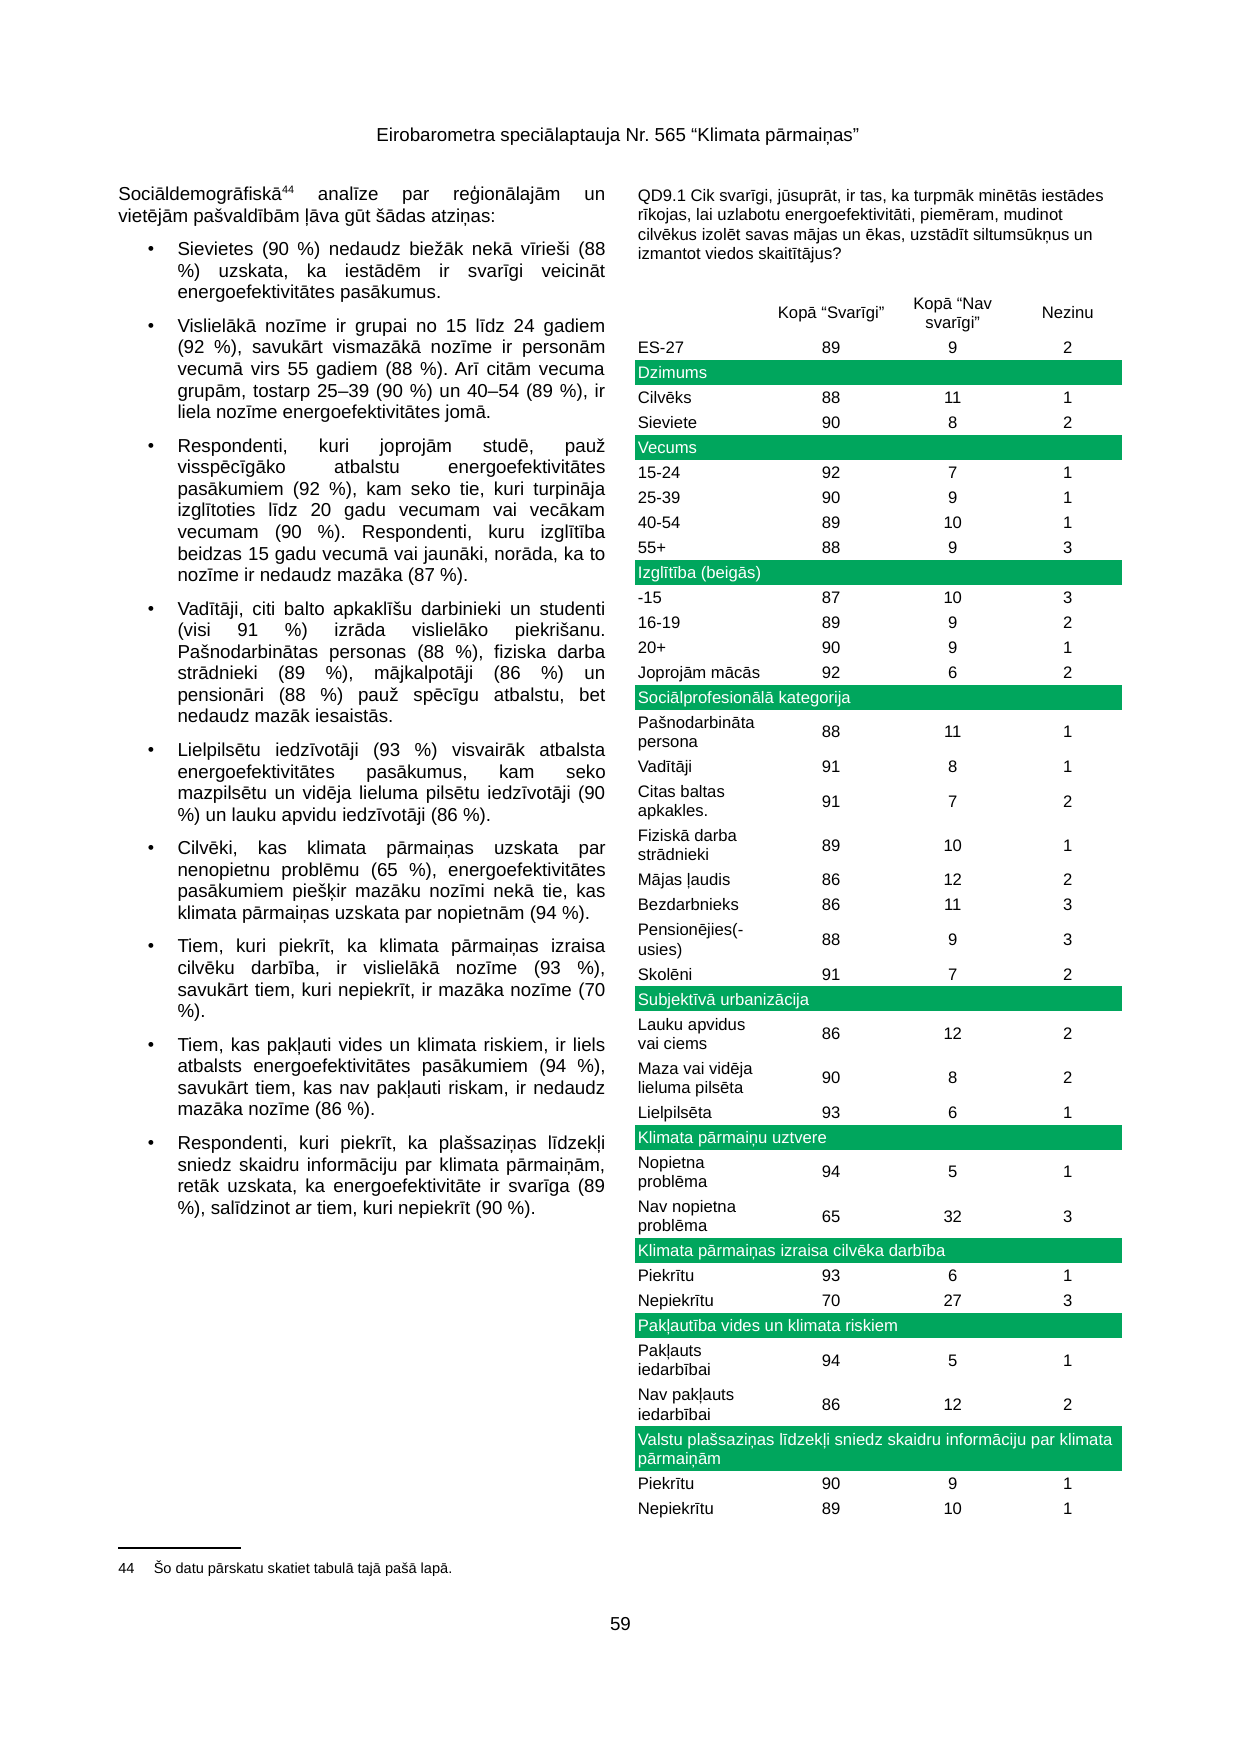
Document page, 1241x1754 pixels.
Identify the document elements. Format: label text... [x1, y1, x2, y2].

table_cell [635, 266, 770, 291]
table_cell 6 [892, 660, 1013, 685]
table_cell Vecums [635, 435, 1122, 460]
table_cell 1 [1013, 510, 1122, 535]
table_cell 11 [892, 892, 1013, 917]
table_cell 9 [892, 635, 1013, 660]
table_cell 93 [770, 1263, 892, 1288]
table_cell 92 [770, 660, 892, 685]
table_cell Klimata pārmaiņu uztvere [635, 1125, 1122, 1150]
table_cell 1 [1013, 1150, 1122, 1194]
table_cell -15 [635, 585, 770, 610]
table_cell 2 [1013, 335, 1122, 360]
table_cell 8 [892, 410, 1013, 435]
table_cell 88 [770, 917, 892, 961]
table_header QD9.1 Cik svarīgi, jūsuprāt, ir tas, ka turpmāk minētās iestādes rīkojas, lai uzlabotu energoefektivitāti, piemēram, mudinot cilvēkus izolēt savas mājas un ēkas, uzstādīt siltumsūkņus un izmantot viedos skaitītājus? [635, 183, 1122, 266]
table_cell 32 [892, 1194, 1013, 1238]
table_cell Kopā “Svarīgi” [770, 291, 892, 335]
table_cell Nepiekrītu [635, 1496, 770, 1521]
list Tiem, kuri piekrīt, ka klimata pārmaiņas izraisa cilvēku darbība, ir vislielākā nozīme (93 %), savukārt tiem, kuri nepiekrīt, ir mazāka nozīme (70 %). [148, 935, 605, 1022]
table_cell 1 [1013, 754, 1122, 779]
table_cell 27 [892, 1288, 1013, 1313]
table_cell Pensionējies(-usies) [635, 917, 770, 961]
table_cell 88 [770, 385, 892, 410]
table_cell Valstu plašsaziņas līdzekļi sniedz skaidru informāciju par klimata pārmaiņām [635, 1426, 1122, 1471]
table_cell 3 [1013, 1288, 1122, 1313]
table_cell 86 [770, 867, 892, 892]
table_cell 2 [1013, 1382, 1122, 1426]
table_cell Pašnodarbināta persona [635, 710, 770, 754]
table_cell 1 [1013, 710, 1122, 754]
table_cell Nopietna problēma [635, 1150, 770, 1194]
table_cell 90 [770, 485, 892, 510]
list Respondenti, kuri joprojām studē, pauž visspēcīgāko atbalstu energoefektivitātes pasākumiem (92 %), kam seko tie, kuri turpināja izglītoties līdz 20 gadu vecumam vai vecākam vecumam (90 %). Respondenti, kuru izglītība beidzas 15 gadu vecumā vai jaunāki, norāda, ka to nozīme ir nedaudz mazāka (87 %). [148, 434, 605, 586]
table_cell Citas baltas apkakles. [635, 779, 770, 823]
table_cell 3 [1013, 892, 1122, 917]
table_cell 88 [770, 535, 892, 560]
table_cell 89 [770, 510, 892, 535]
table_cell 55+ [635, 535, 770, 560]
table_cell 94 [770, 1150, 892, 1194]
table_cell Lauku apvidus vai ciems [635, 1011, 770, 1056]
table_cell 9 [892, 335, 1013, 360]
text Šo datu pārskatu skatiet tabulā tajā pašā lapā. [118, 1560, 605, 1577]
table_cell 12 [892, 1382, 1013, 1426]
list Tiem, kas pakļauti vides un klimata riskiem, ir liels atbalsts energoefektivitātes pasākumiem (94 %), savukārt tiem, kas nav pakļauti riskam, ir nedaudz mazāka nozīme (86 %). [148, 1033, 605, 1120]
table_cell 86 [770, 892, 892, 917]
table_cell 6 [892, 1263, 1013, 1288]
table_cell [635, 291, 770, 335]
table_cell 90 [770, 410, 892, 435]
table_cell 1 [1013, 1338, 1122, 1382]
table_cell 86 [770, 1382, 892, 1426]
table_cell Maza vai vidēja lieluma pilsēta [635, 1056, 770, 1100]
table_cell 2 [1013, 779, 1122, 823]
table_cell Skolēni [635, 961, 770, 986]
table_cell 89 [770, 1496, 892, 1521]
table_cell 9 [892, 1471, 1013, 1496]
table_cell Nav nopietna problēma [635, 1194, 770, 1238]
text Sociāldemogrāfiskā analīze par reģionālajām un vietējām pašvaldībām ļāva gūt šādas atziņas: [118, 183, 605, 226]
table_cell 10 [892, 823, 1013, 867]
list Sievietes (90 %) nedaudz biežāk nekā vīrieši (88 %) uzskata, ka iestādēm ir svarīgi veicināt energoefektivitātes pasākumus. [148, 238, 605, 303]
table_cell 9 [892, 610, 1013, 635]
table_cell Piekrītu [635, 1471, 770, 1496]
table_cell Kopā “Nav svarīgi” [892, 291, 1013, 335]
table_cell 91 [770, 754, 892, 779]
table_cell 1 [1013, 460, 1122, 485]
table_cell Nepiekrītu [635, 1288, 770, 1313]
table_cell 12 [892, 1011, 1013, 1056]
table_cell 87 [770, 585, 892, 610]
table_cell 2 [1013, 610, 1122, 635]
table_cell Fiziskā darba strādnieki [635, 823, 770, 867]
table_cell Mājas ļaudis [635, 867, 770, 892]
table_cell 2 [1013, 1011, 1122, 1056]
table_cell [1013, 266, 1122, 291]
table_cell 65 [770, 1194, 892, 1238]
table_cell [892, 266, 1013, 291]
table_cell 2 [1013, 867, 1122, 892]
table_cell 3 [1013, 917, 1122, 961]
table_cell Joprojām mācās [635, 660, 770, 685]
table_cell 10 [892, 1496, 1013, 1521]
table_cell 89 [770, 610, 892, 635]
table_cell Subjektīvā urbanizācija [635, 986, 1122, 1011]
table_cell Izglītība (beigās) [635, 560, 1122, 585]
table_cell [770, 266, 892, 291]
table_cell 90 [770, 1471, 892, 1496]
table_cell 9 [892, 917, 1013, 961]
table_cell 2 [1013, 1056, 1122, 1100]
table_cell 7 [892, 779, 1013, 823]
table_cell 94 [770, 1338, 892, 1382]
table_cell Pakļauts iedarbībai [635, 1338, 770, 1382]
table_cell 5 [892, 1338, 1013, 1382]
table_cell 40-54 [635, 510, 770, 535]
table_cell 3 [1013, 535, 1122, 560]
table_cell Lielpilsēta [635, 1100, 770, 1125]
table_cell 1 [1013, 1100, 1122, 1125]
table_cell 9 [892, 535, 1013, 560]
table_cell Pakļautība vides un klimata riskiem [635, 1313, 1122, 1338]
table_cell 9 [892, 485, 1013, 510]
table_cell 11 [892, 710, 1013, 754]
table_cell 8 [892, 1056, 1013, 1100]
table_cell 89 [770, 335, 892, 360]
table_cell 10 [892, 585, 1013, 610]
table_cell Sieviete [635, 410, 770, 435]
table_cell 1 [1013, 823, 1122, 867]
table_cell 93 [770, 1100, 892, 1125]
table_cell 12 [892, 867, 1013, 892]
table_cell 1 [1013, 385, 1122, 410]
table_cell 88 [770, 710, 892, 754]
table_cell 7 [892, 460, 1013, 485]
table_cell Cilvēks [635, 385, 770, 410]
table_cell 25-39 [635, 485, 770, 510]
list Vadītāji, citi balto apkaklīšu darbinieki un studenti (visi 91 %) izrāda vislielāko piekrišanu. Pašnodarbinātas personas (88 %), fiziska darba strādnieki (89 %), mājkalpotāji (86 %) un pensionāri (88 %) pauž spēcīgu atbalstu, bet nedaudz mazāk iesaistās. [148, 597, 605, 727]
table_cell 5 [892, 1150, 1013, 1194]
table_cell 1 [1013, 1471, 1122, 1496]
table_cell 91 [770, 961, 892, 986]
table_cell 1 [1013, 485, 1122, 510]
table_cell 8 [892, 754, 1013, 779]
table_cell 11 [892, 385, 1013, 410]
table_cell Vadītāji [635, 754, 770, 779]
table_cell ES-27 [635, 335, 770, 360]
table_cell 90 [770, 635, 892, 660]
table_cell 91 [770, 779, 892, 823]
table_cell Nezinu [1013, 291, 1122, 335]
table_cell 2 [1013, 660, 1122, 685]
table_cell 1 [1013, 1263, 1122, 1288]
table_cell Klimata pārmaiņas izraisa cilvēka darbība [635, 1238, 1122, 1263]
table_cell 7 [892, 961, 1013, 986]
table_cell Sociālprofesionālā kategorija [635, 685, 1122, 710]
table_cell Bezdarbnieks [635, 892, 770, 917]
list Respondenti, kuri piekrīt, ka plašsaziņas līdzekļi sniedz skaidru informāciju par klimata pārmaiņām, retāk uzskata, ka energoefektivitāte ir svarīga (89 %), salīdzinot ar tiem, kuri nepiekrīt (90 %). [148, 1132, 605, 1218]
table_cell 3 [1013, 585, 1122, 610]
table_cell 86 [770, 1011, 892, 1056]
list Lielpilsētu iedzīvotāji (93 %) visvairāk atbalsta energoefektivitātes pasākumus, kam seko mazpilsētu un vidēja lieluma pilsētu iedzīvotāji (90 %) un lauku apvidu iedzīvotāji (86 %). [148, 739, 605, 825]
list Vislielākā nozīme ir grupai no 15 līdz 24 gadiem (92 %), savukārt vismazākā nozīme ir personām vecumā virs 55 gadiem (88 %). Arī citām vecuma grupām, tostarp 25–39 (90 %) un 40–54 (89 %), ir liela nozīme energoefektivitātes jomā. [148, 315, 605, 423]
table_cell 90 [770, 1056, 892, 1100]
table_cell Dzimums [635, 360, 1122, 385]
table_cell 1 [1013, 1496, 1122, 1521]
table_cell Nav pakļauts iedarbībai [635, 1382, 770, 1426]
list Cilvēki, kas klimata pārmaiņas uzskata par nenopietnu problēmu (65 %), energoefektivitātes pasākumiem piešķir mazāku nozīmi nekā tie, kas klimata pārmaiņas uzskata par nopietnām (94 %). [148, 837, 605, 923]
table_cell 2 [1013, 961, 1122, 986]
table_cell Piekrītu [635, 1263, 770, 1288]
table_cell 89 [770, 823, 892, 867]
table_cell 6 [892, 1100, 1013, 1125]
table_cell 20+ [635, 635, 770, 660]
table_cell 1 [1013, 635, 1122, 660]
table_cell 92 [770, 460, 892, 485]
table_cell 15-24 [635, 460, 770, 485]
table_cell 3 [1013, 1194, 1122, 1238]
table_cell 16-19 [635, 610, 770, 635]
table_cell 70 [770, 1288, 892, 1313]
table_cell 2 [1013, 410, 1122, 435]
table_cell 10 [892, 510, 1013, 535]
